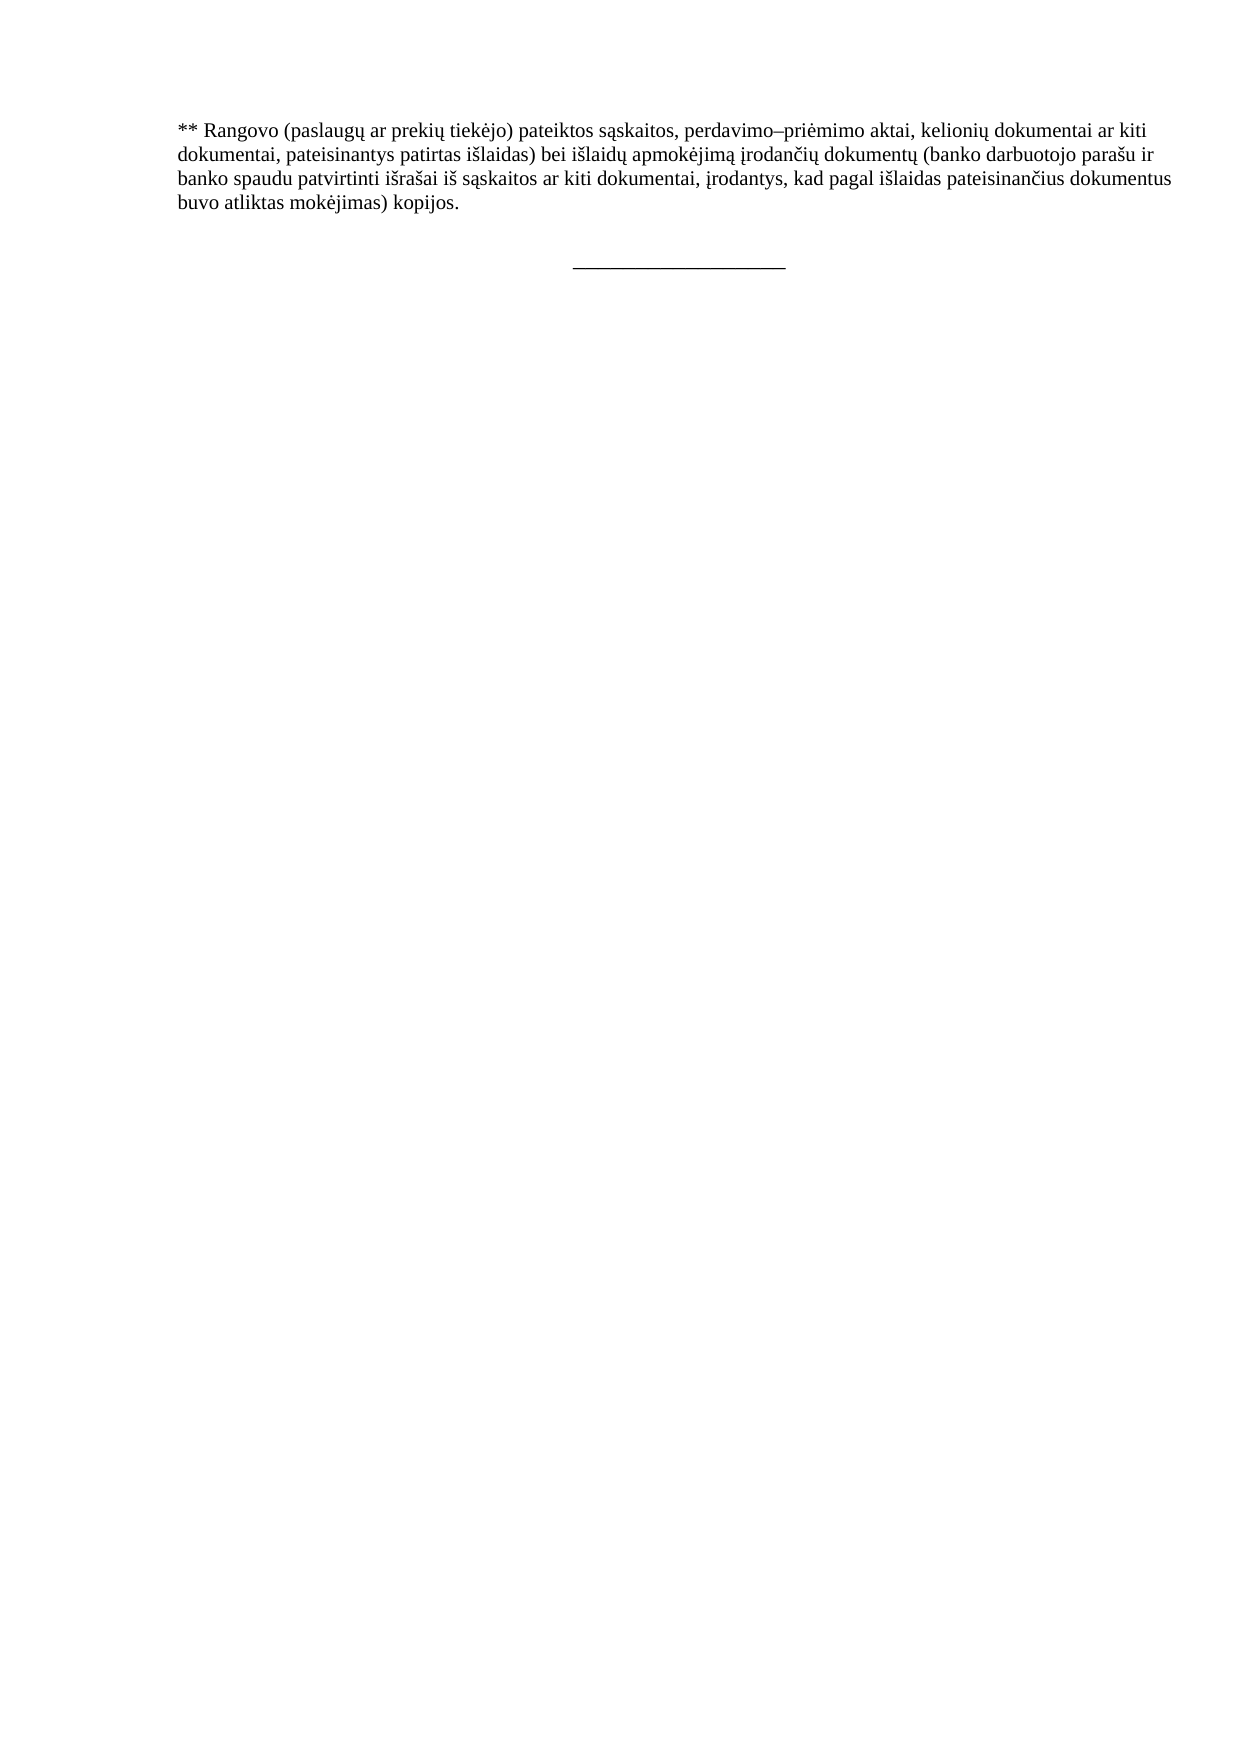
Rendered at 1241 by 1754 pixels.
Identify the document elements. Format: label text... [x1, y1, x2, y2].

text _________________ [177, 243, 1181, 272]
text ** Rangovo (paslaugų ar prekių tiekėjo) pateiktos sąskaitos, perdavimo–priėmimo aktai, kelionių dokumentai ar kiti dokumentai, pateisinantys patirtas išlaidas) bei išlaidų apmokėjimą įrodančių dokumentų (banko darbuotojo parašu ir banko spaudu patvirtinti išrašai iš sąskaitos ar kiti dokumentai, įrodantys, kad pagal išlaidas pateisinančius dokumentus buvo atliktas mokėjimas) kopijos. [177, 118, 1181, 214]
